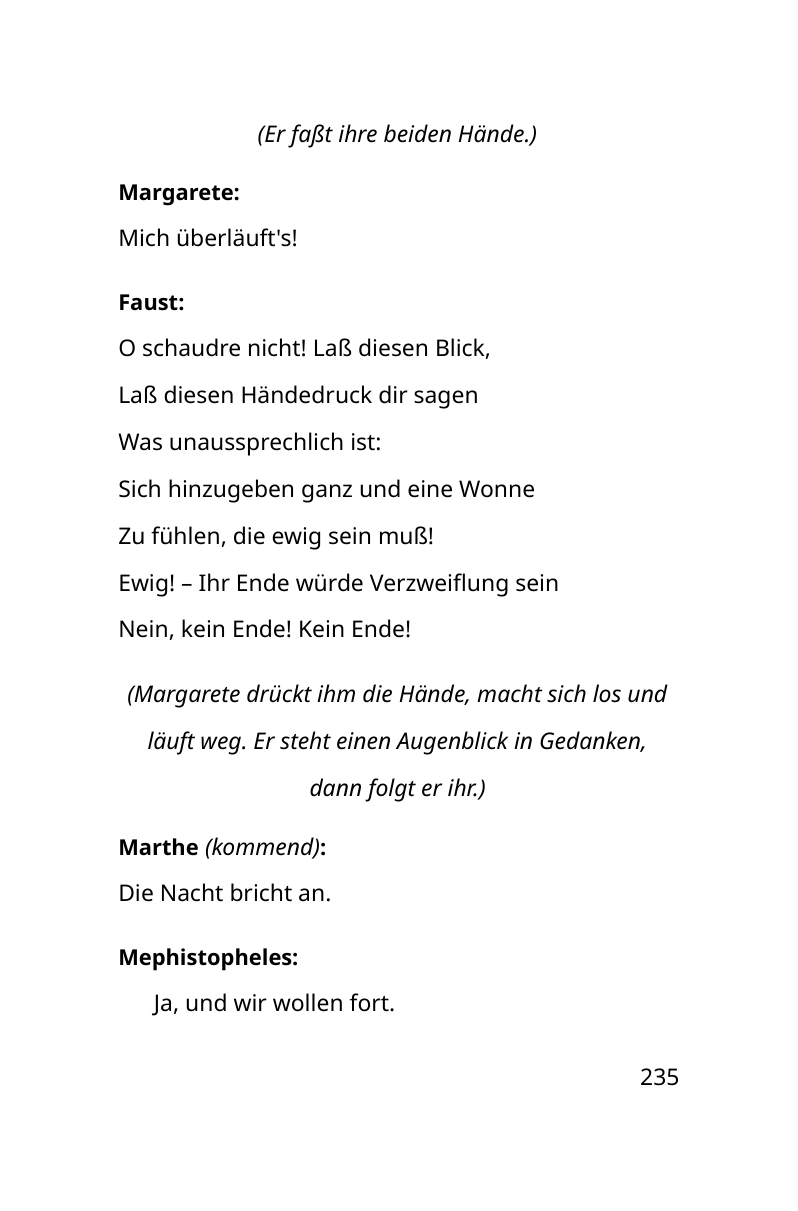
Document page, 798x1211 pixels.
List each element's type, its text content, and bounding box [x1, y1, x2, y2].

text (Margarete drückt ihm die Hände, macht sich los und läuft weg. Er steht einen Augenblick in Gedanken, dann folgt er ihr.) [118, 678, 679, 803]
text (Er faßt ihre beiden Hände.) [118, 118, 679, 149]
text Faust: O schaudre nicht! Laß diesen Blick, Laß diesen Händedruck dir sagen Was unaussprechlich ist: Sich hinzugeben ganz und eine Wonne Zu fühlen, die ewig sein muß! Ewig! – Ihr Ende würde Verzweiflung sein Nein, kein Ende! Kein Ende! [118, 287, 679, 645]
text Marthe (kommend): Die Nacht bricht an. [118, 830, 679, 908]
text Margarete: Mich überläuft's! [118, 177, 679, 253]
text Mephistopheles: Ja, und wir wollen fort. [118, 942, 679, 1018]
